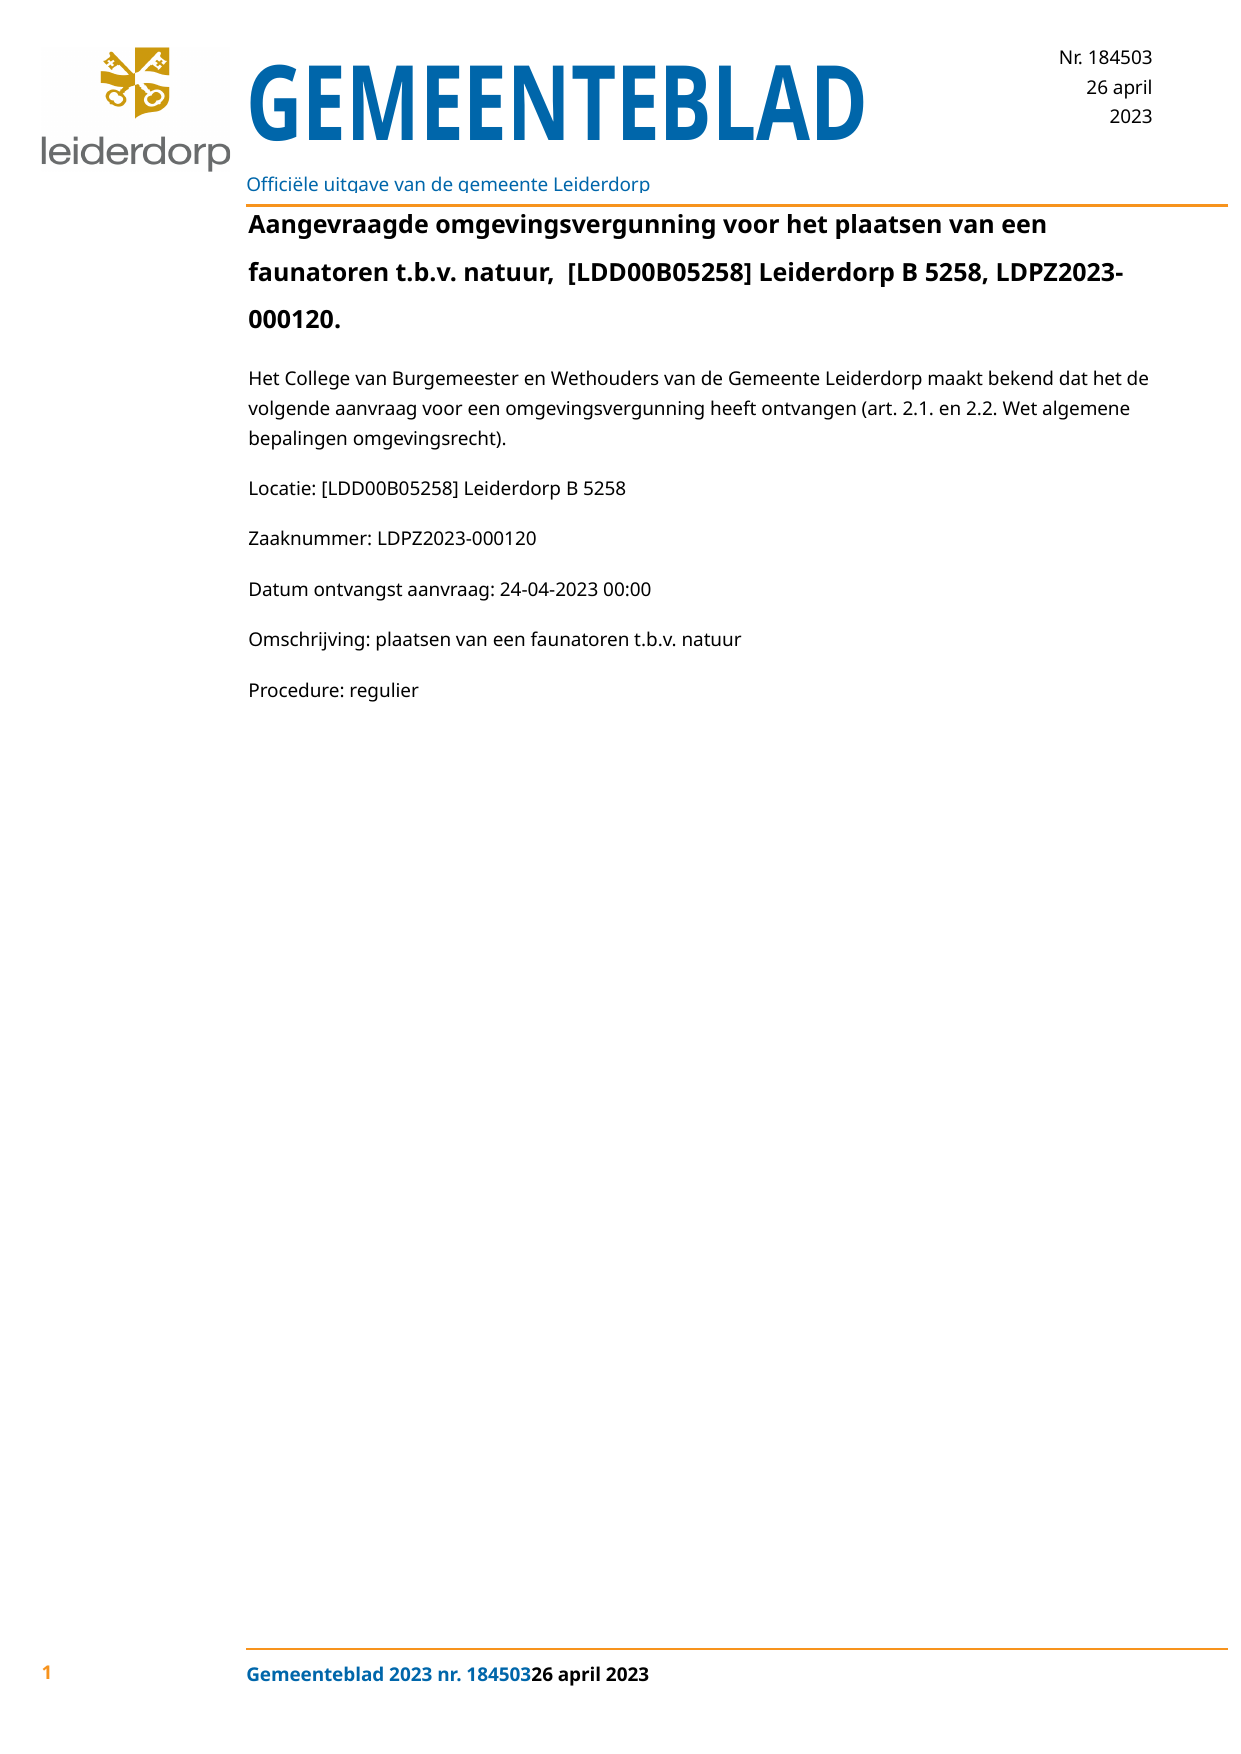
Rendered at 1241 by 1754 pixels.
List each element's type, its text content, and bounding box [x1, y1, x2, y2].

text Aangevraagde omgevingsvergunning voor het plaatsen van een faunatoren t.b.v. natuur, [LDD00B05258] Leiderdorp B 5258, LDPZ2023-000120. [248, 207, 1152, 336]
text Locatie: [LDD00B05258] Leiderdorp B 5258 [248, 475, 1152, 501]
text Datum ontvangst aanvraag: 24-04-2023 00:00 [248, 576, 1152, 602]
picture [41, 47, 231, 172]
text Procedure: regulier [248, 677, 1152, 702]
text Omschrijving: plaatsen van een faunatoren t.b.v. natuur [248, 626, 1152, 652]
text Het College van Burgemeester en Wethouders van de Gemeente Leiderdorp maakt bekend dat het de volgende aanvraag voor een omgevingsvergunning heeft ontvangen (art. 2.1. en 2.2. Wet algemene bepalingen omgevingsrecht). [248, 366, 1152, 450]
text Zaaknummer: LDPZ2023-000120 [248, 526, 1152, 551]
